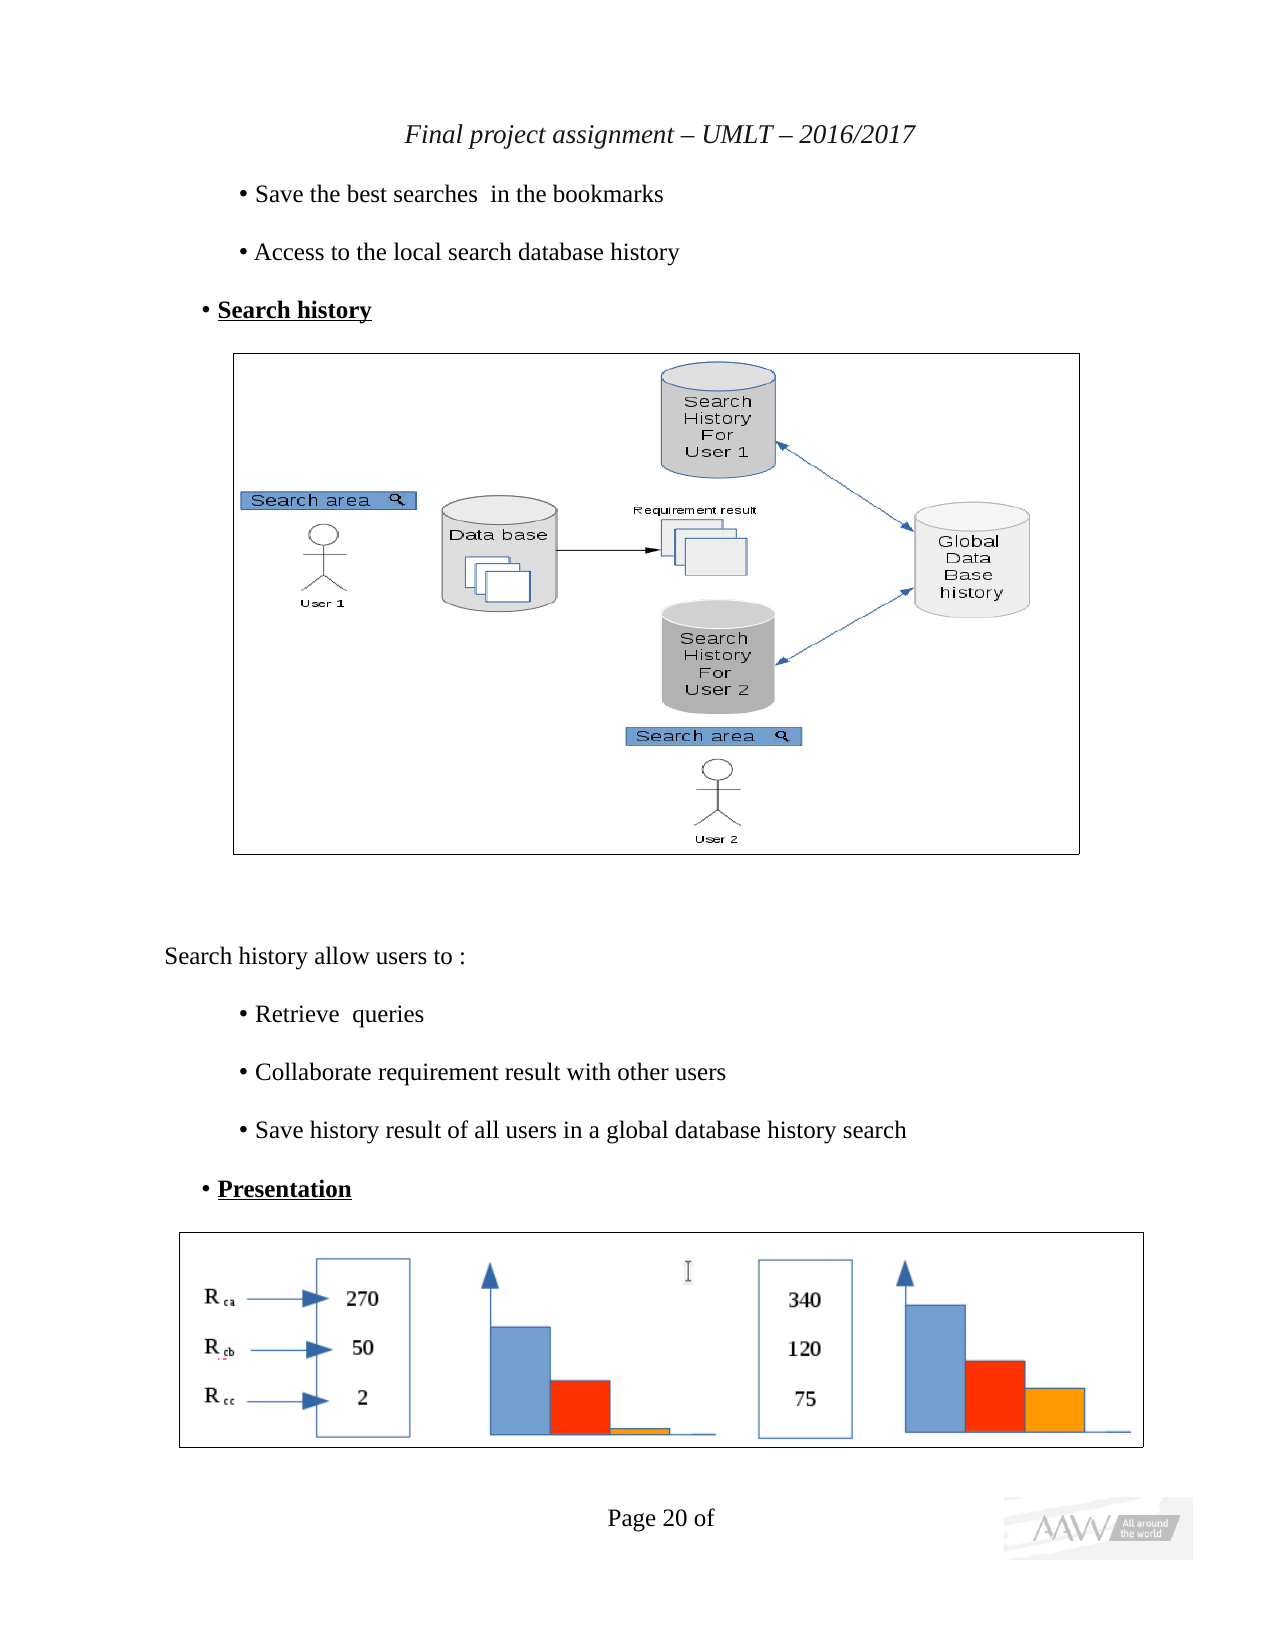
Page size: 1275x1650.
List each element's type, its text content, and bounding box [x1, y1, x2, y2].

list Access to the local search database history [239, 237, 1158, 266]
picture [236, 356, 1076, 851]
list Search history [202, 295, 1158, 324]
list Collaborate requirement result with other users [239, 1057, 1158, 1086]
text Search history allow users to : [164, 941, 1158, 970]
list Save the best searches in the bookmarks [239, 179, 1158, 207]
picture [182, 1235, 1140, 1444]
list Presentation [202, 1174, 1158, 1202]
list Retrieve queries [239, 999, 1158, 1028]
list Save history result of all users in a global database history search [239, 1116, 1158, 1144]
picture [1003, 1497, 1193, 1560]
